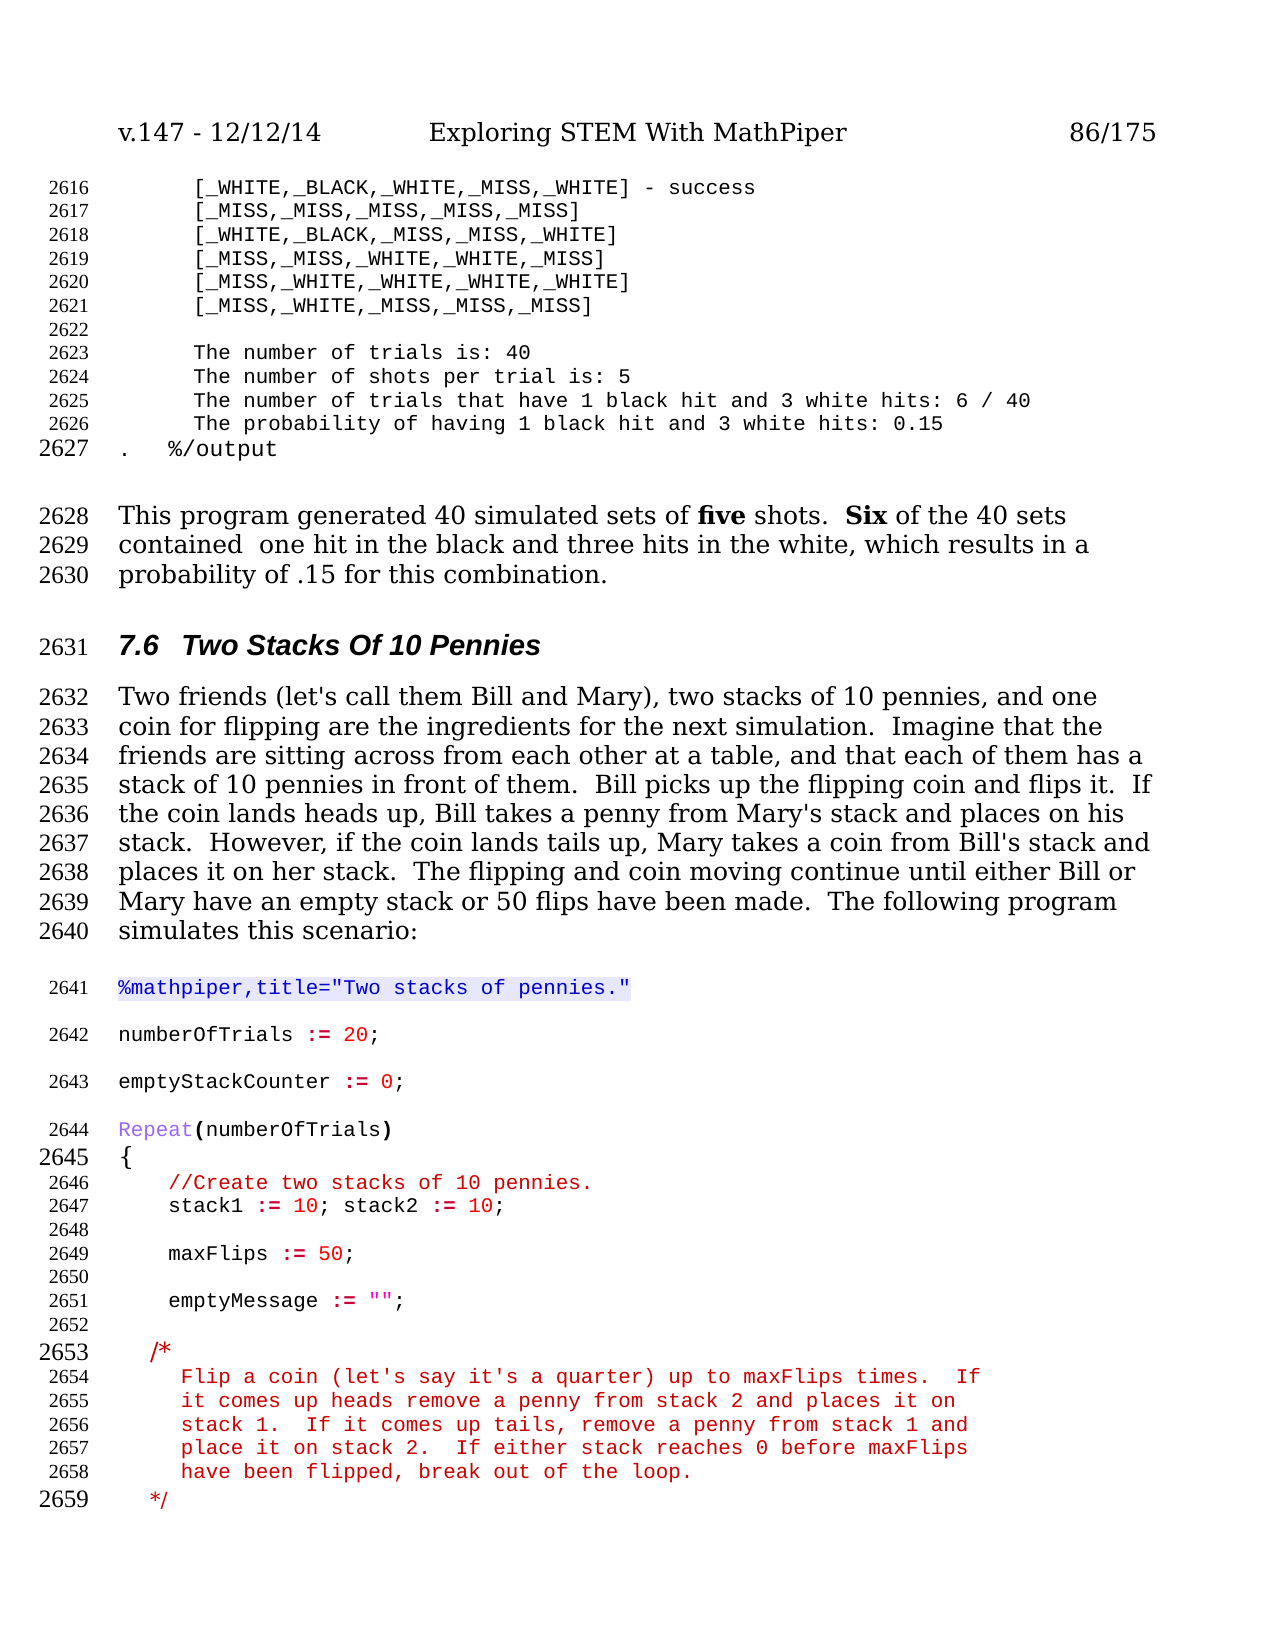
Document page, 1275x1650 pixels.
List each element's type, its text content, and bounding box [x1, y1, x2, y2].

text [_MISS,_MISS,_MISS,_MISS,_MISS] [118, 200, 1157, 224]
subtitle Two Stacks Of 10 Pennies [118, 628, 1157, 662]
text The probability of having 1 black hit and 3 white hits: 0.15 [118, 413, 1157, 437]
text The number of trials that have 1 black hit and 3 white hits: 6 / 40 [118, 389, 1157, 413]
text /* [118, 1337, 1157, 1366]
text The number of trials is: 40 [118, 342, 1157, 366]
text [_MISS,_WHITE,_WHITE,_WHITE,_WHITE] [118, 271, 1157, 295]
text Two friends (let's call them Bill and Mary), two stacks of 10 pennies, and one coin for flipping are the ingredients for the next simulation. Imagine that the friends are sitting across from each other at a table, and that each of them has a stack of 10 pennies in front of them. Bill picks up the flipping coin and flips it. If the coin lands heads up, Bill takes a penny from Mary's stack and places on his stack. However, if the coin lands tails up, Mary takes a coin from Bill's stack and places it on her stack. The flipping and coin moving continue until either Bill or Mary have an empty stack or 50 flips have been made. The following program simulates this scenario: [118, 682, 1157, 945]
text it comes up heads remove a penny from stack 2 and places it on [118, 1390, 1157, 1414]
text [_MISS,_MISS,_WHITE,_WHITE,_MISS] [118, 248, 1157, 271]
text emptyStackCounter := 0; [118, 1072, 1157, 1095]
text [_WHITE,_BLACK,_WHITE,_MISS,_WHITE] - success [118, 177, 1157, 200]
text . %/output [118, 437, 1157, 463]
text stack 1. If it comes up tails, remove a penny from stack 1 and [118, 1414, 1157, 1437]
text emptyMessage := ""; [118, 1290, 1157, 1313]
text Repeat(numberOfTrials) [118, 1119, 1157, 1142]
text numberOfTrials := 20; [118, 1024, 1157, 1048]
text maxFlips := 50; [118, 1243, 1157, 1266]
text %mathpiper,title="Two stacks of pennies." [118, 977, 1157, 1001]
text stack1 := 10; stack2 := 10; [118, 1195, 1157, 1219]
text [_MISS,_WHITE,_MISS,_MISS,_MISS] [118, 295, 1157, 319]
text place it on stack 2. If either stack reaches 0 before maxFlips [118, 1437, 1157, 1461]
text { [118, 1142, 1157, 1172]
text Flip a coin (let's say it's a quarter) up to maxFlips times. If [118, 1366, 1157, 1390]
text The number of shots per trial is: 5 [118, 366, 1157, 389]
text */ [118, 1484, 1157, 1514]
text This program generated 40 simulated sets of five shots. Six of the 40 sets contained one hit in the black and three hits in the white, which results in a probability of .15 for this combination. [118, 501, 1157, 589]
text [_WHITE,_BLACK,_MISS,_MISS,_WHITE] [118, 224, 1157, 248]
text have been flipped, break out of the loop. [118, 1461, 1157, 1484]
text //Create two stacks of 10 pennies. [118, 1172, 1157, 1195]
